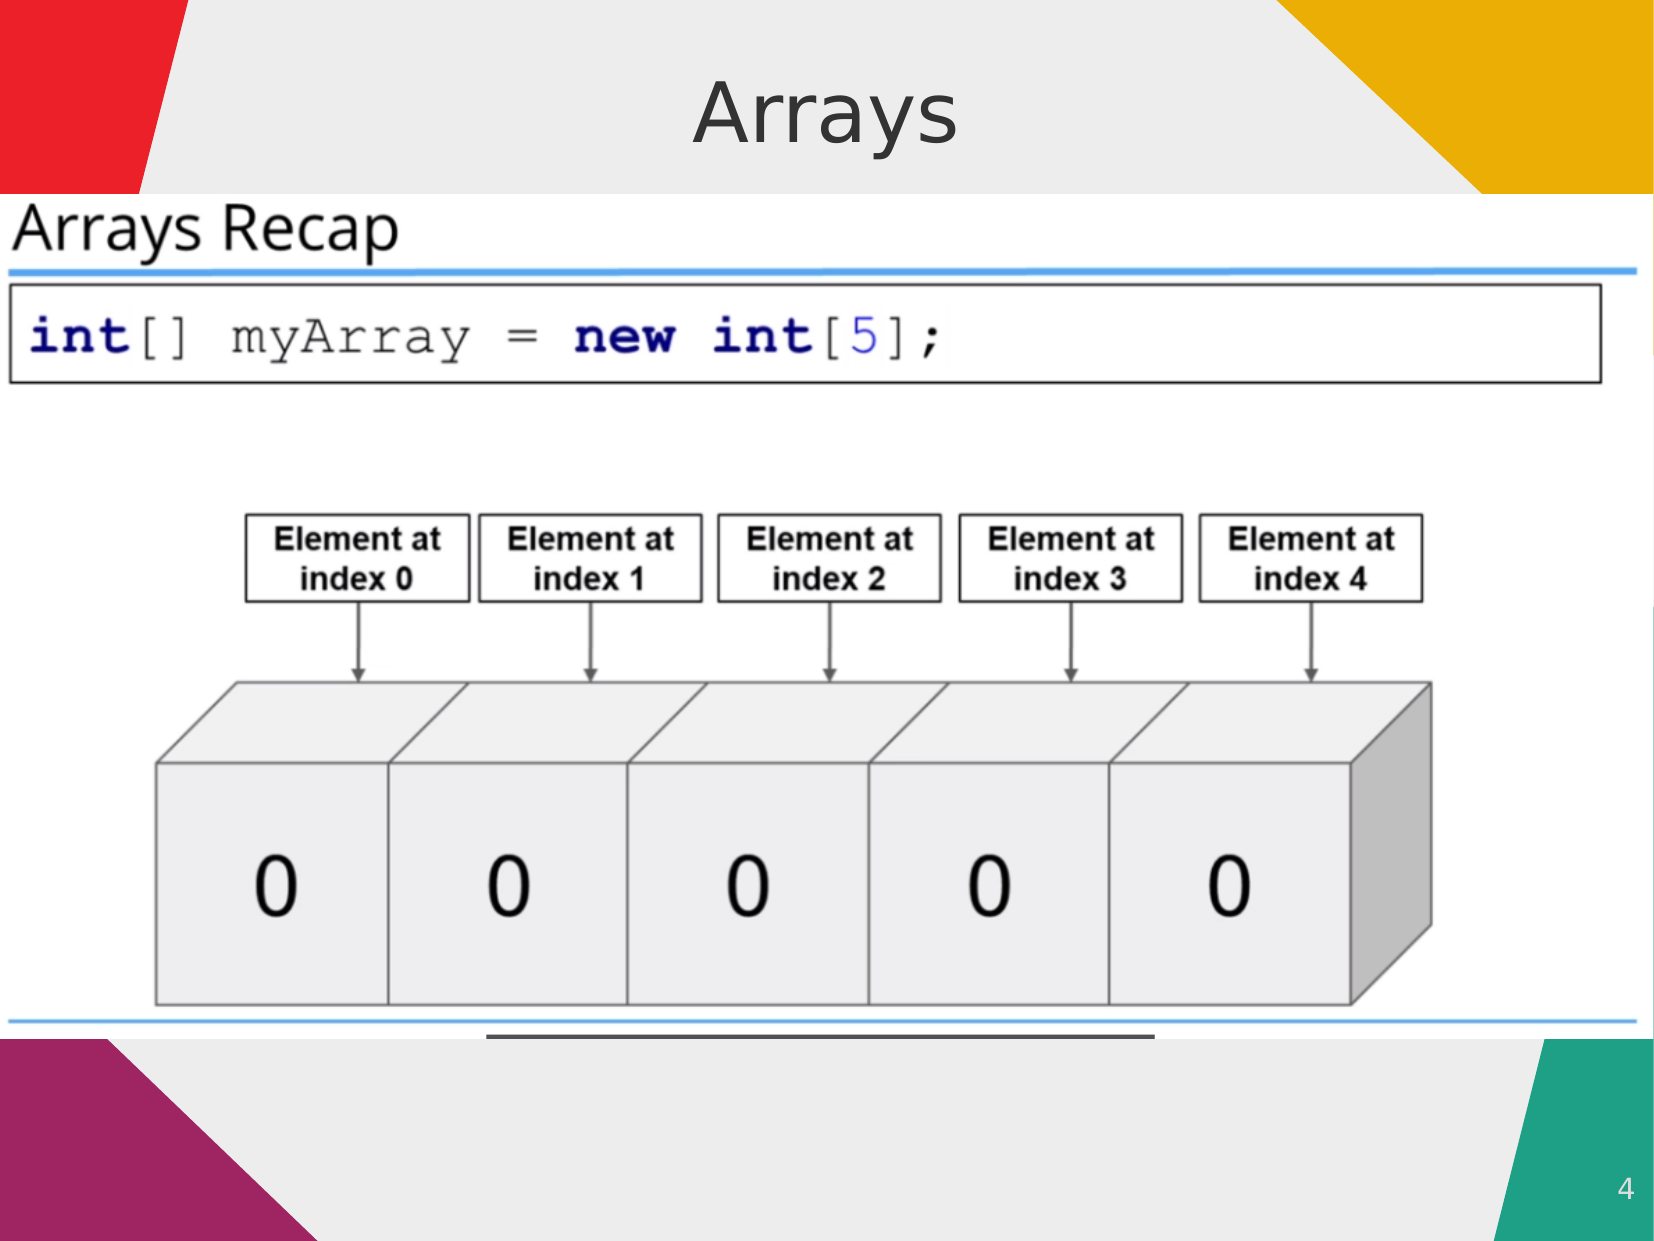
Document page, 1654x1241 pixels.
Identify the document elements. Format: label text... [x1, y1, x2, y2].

picture [0, 194, 1654, 1039]
title Arrays [114, 15, 1539, 194]
